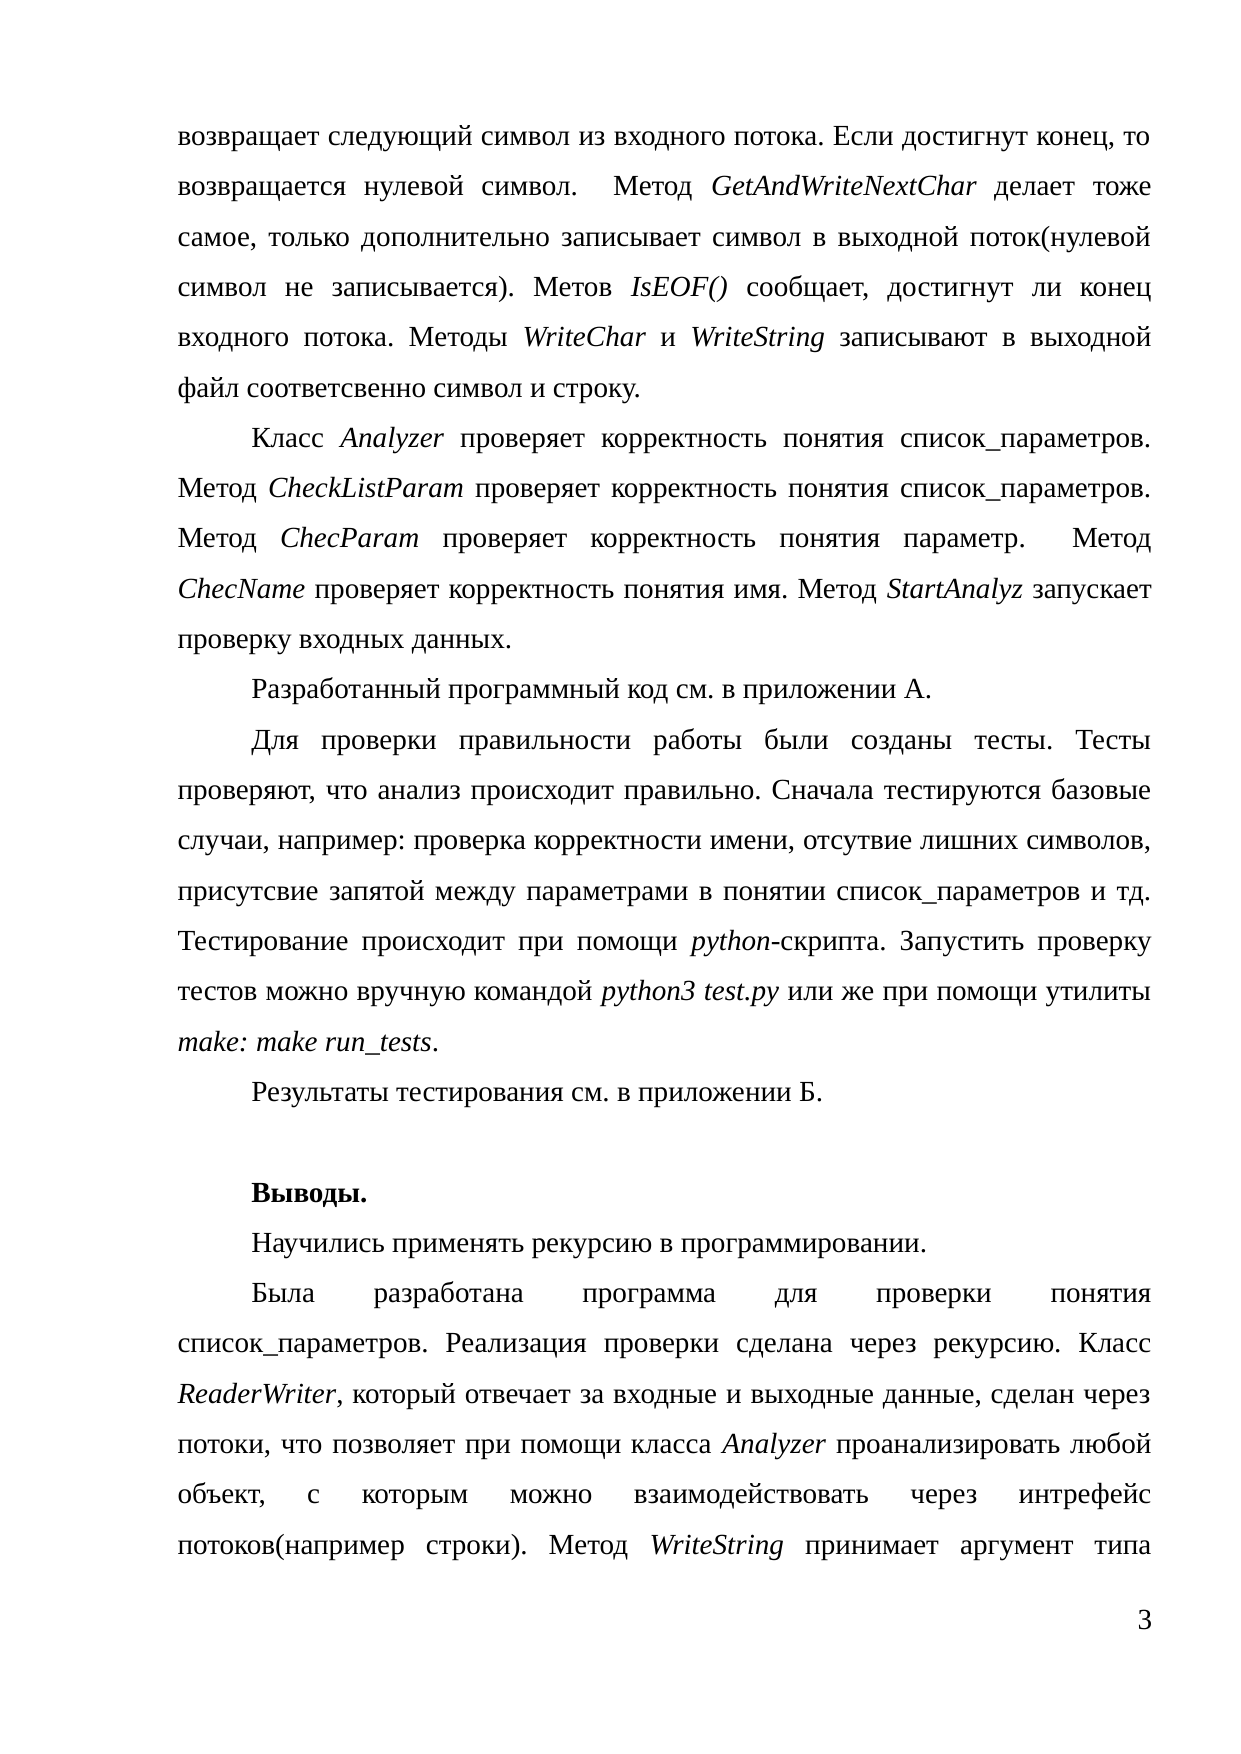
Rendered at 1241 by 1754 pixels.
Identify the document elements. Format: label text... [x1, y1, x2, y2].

text Научились применять рекурсию в программировании. [177, 1225, 1152, 1258]
subtitle Выводы. [177, 1175, 1152, 1208]
text Класс Analyzer проверяет корректность понятия список_параметров. Метод CheckListParam проверяет корректность понятия список_параметров. Метод ChecParam проверяет корректность понятия параметр. Метод ChecName проверяет корректность понятия имя. Метод StartAnalyz запускает проверку входных данных. [177, 420, 1152, 655]
text Разработанный программный код см. в приложении А. [177, 672, 1152, 705]
text Для проверки правильности работы были созданы тесты. Тесты проверяют, что анализ происходит правильно. Сначала тестируются базовые случаи, например: проверка корректности имени, отсутвие лишних символов, присутсвие запятой между параметрами в понятии список_параметров и тд. Тестирование происходит при помощи python-скрипта. Запустить проверку тестов можно вручную командой python3 test.py или же при помощи утилиты make: make run_tests. [177, 722, 1152, 1057]
text Была разработана программа для проверки понятия список_параметров. Реализация проверки сделана через рекурсию. Класс ReaderWriter, который отвечает за входные и выходные данные, сделан через потоки, что позволяет при помощи класса Analyzer проанализировать любой объект, с которым можно взаимодействовать через интрефейс потоков(например строки). Метод WriteString принимает аргумент типа [177, 1275, 1152, 1560]
text Результаты тестирования см. в приложении Б. [177, 1074, 1152, 1108]
text возвращает следующий символ из входного потока. Если достигнут конец, то возвращается нулевой символ. Метод GetAndWriteNextChar делает тоже самое, только дополнительно записывает символ в выходной поток(нулевой символ не записывается). Метов IsEOF() сообщает, достигнут ли конец входного потока. Методы WriteChar и WriteString записывают в выходной файл соответсвенно символ и строку. [177, 118, 1152, 403]
